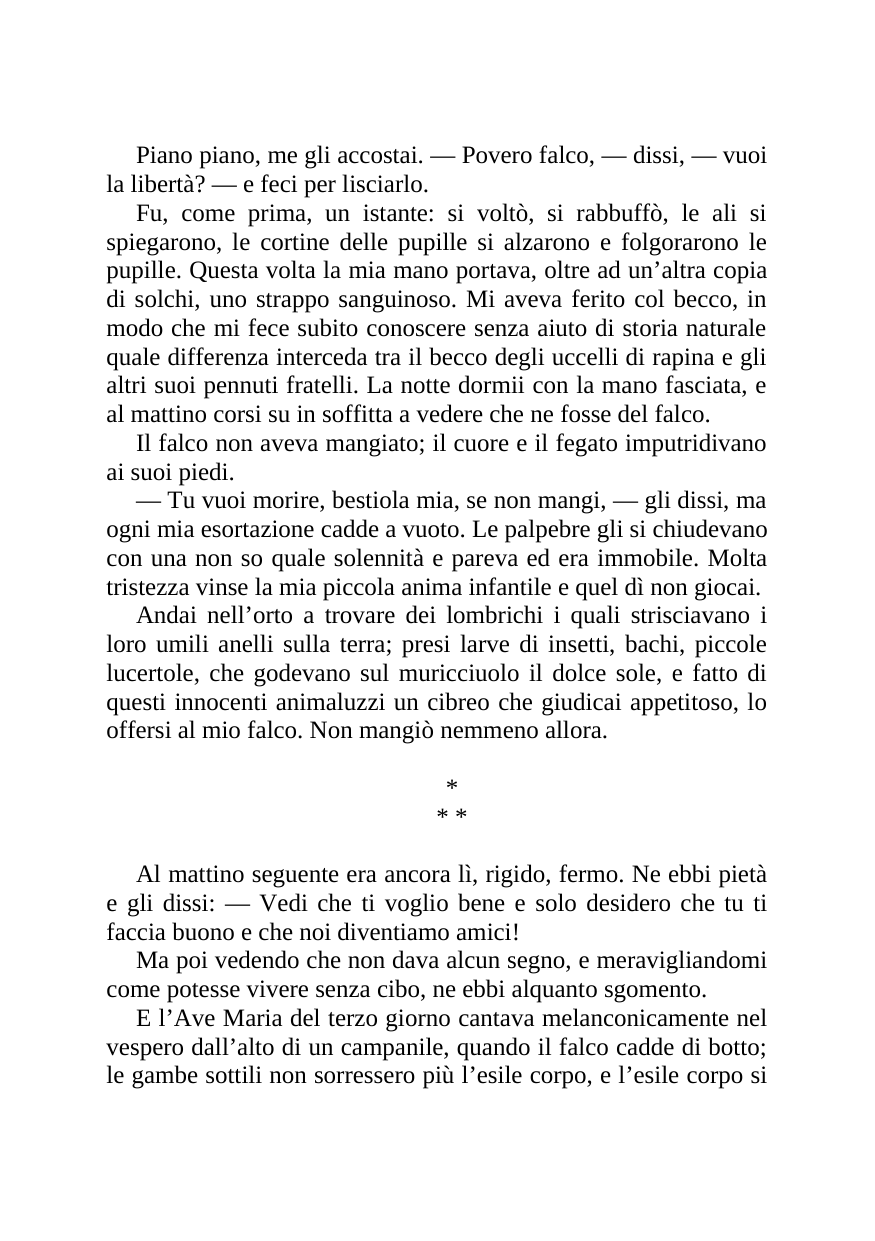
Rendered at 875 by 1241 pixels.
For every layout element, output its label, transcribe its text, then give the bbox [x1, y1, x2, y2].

text Fu, come prima, un istante: si voltò, si rabbuffò, le ali si spiegarono, le cortine delle pupille si alzarono e folgorarono le pupille. Questa volta la mia mano portava, oltre ad un’altra copia di solchi, uno strappo sanguinoso. Mi aveva ferito col becco, in modo che mi fece subito conoscere senza aiuto di storia naturale quale differenza interceda tra il becco degli uccelli di rapina e gli altri suoi pennuti fratelli. La notte dormii con la mano fasciata, e al mattino corsi su in soffitta a vedere che ne fosse del falco. [106, 198, 768, 428]
text Andai nell’orto a trovare dei lombrichi i quali strisciavano i loro umili anelli sulla terra; presi larve di insetti, bachi, piccole lucertole, che godevano sul muricciuolo il dolce sole, e fatto di questi innocenti animaluzzi un cibreo che giudicai appetitoso, lo offersi al mio falco. Non mangiò nemmeno allora. [106, 600, 768, 744]
text — Tu vuoi morire, bestiola mia, se non mangi, — gli dissi, ma ogni mia esortazione cadde a vuoto. Le palpebre gli si chiudevano con una non so quale solennità e pareva ed era immobile. Molta tristezza vinse la mia piccola anima infantile e quel dì non giocai. [106, 485, 768, 600]
text * * [106, 802, 768, 830]
text Al mattino seguente era ancora lì, rigido, fermo. Ne ebbi pietà e gli dissi: — Vedi che ti voglio bene e solo desidero che tu ti faccia buono e che noi diventiamo amici! [106, 859, 768, 945]
text Il falco non aveva mangiato; il cuore e il fegato imputridivano ai suoi piedi. [106, 428, 768, 485]
text * [106, 773, 768, 802]
text E l’Ave Maria del terzo giorno cantava melanconicamente nel vespero dall’alto di un campanile, quando il falco cadde di botto; le gambe sottili non sorressero più l’esile corpo, e l’esile corpo si [106, 1003, 768, 1089]
text Piano piano, me gli accostai. — Povero falco, — dissi, — vuoi la libertà? — e feci per lisciarlo. [106, 140, 768, 198]
text Ma poi vedendo che non dava alcun segno, e meravigliandomi come potesse vivere senza cibo, ne ebbi alquanto sgomento. [106, 945, 768, 1003]
